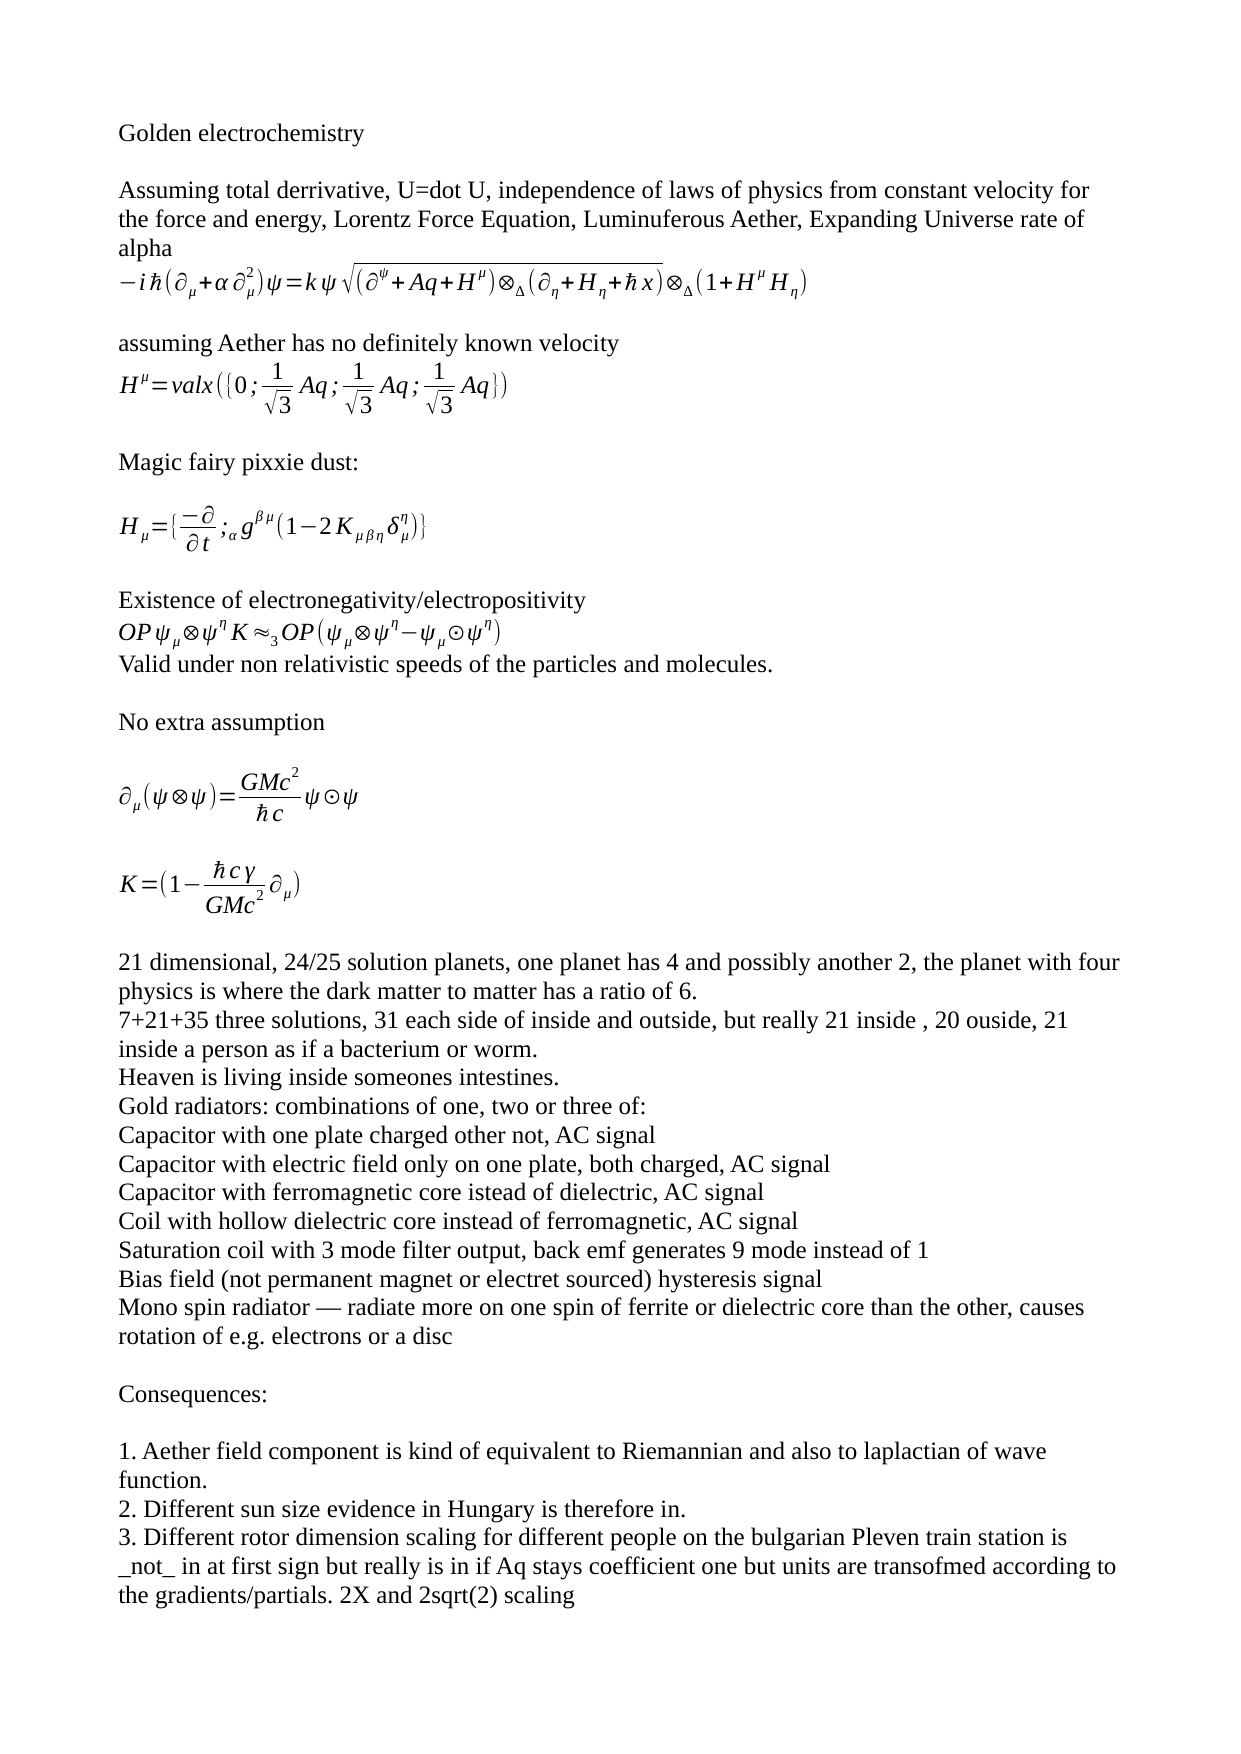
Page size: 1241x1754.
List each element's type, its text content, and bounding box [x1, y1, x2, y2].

text Saturation coil with 3 mode filter output, back emf generates 9 mode instead of 1 [118, 1235, 1122, 1264]
text Capacitor with electric field only on one plate, both charged, AC signal [118, 1149, 1122, 1177]
text 7+21+35 three solutions, 31 each side of inside and outside, but really 21 inside , 20 ouside, 21 inside a person as if a bacterium or worm. [118, 1005, 1122, 1062]
text Heaven is living inside someones intestines. [118, 1062, 1122, 1091]
text Mono spin radiator — radiate more on one spin of ferrite or dielectric core than the other, causes rotation of e.g. electrons or a disc [118, 1292, 1122, 1350]
text Existence of electronegativity/electropositivity [118, 586, 1122, 614]
text 2. Different sun size evidence in Hungary is therefore in. [118, 1494, 1122, 1522]
text Coil with hollow dielectric core instead of ferromagnetic, AC signal [118, 1206, 1122, 1235]
text Bias field (not permanent magnet or electret sourced) hysteresis signal [118, 1264, 1122, 1292]
text Consequences: [118, 1379, 1122, 1407]
text 1. Aether field component is kind of equivalent to Riemannian and also to laplactian of wave function. [118, 1436, 1122, 1494]
text Golden electrochemistry [118, 118, 1122, 147]
text Capacitor with ferromagnetic core istead of dielectric, AC signal [118, 1177, 1122, 1206]
text 21 dimensional, 24/25 solution planets, one planet has 4 and possibly another 2, the planet with four physics is where the dark matter to matter has a ratio of 6. [118, 947, 1122, 1005]
text Assuming total derrivative, U=dot U, independence of laws of physics from constant velocity for the force and energy, Lorentz Force Equation, Luminuferous Aether, Expanding Universe rate of alpha [118, 176, 1122, 262]
text 3. Different rotor dimension scaling for different people on the bulgarian Pleven train station is _not_ in at first sign but really is in if Aq stays coefficient one but units are transofmed according to the gradients/partials. 2X and 2sqrt(2) scaling [118, 1522, 1122, 1609]
text Valid under non relativistic speeds of the particles and molecules. [118, 649, 1122, 678]
text assuming Aether has no definitely known velocity [118, 328, 1122, 357]
text Capacitor with one plate charged other not, AC signal [118, 1120, 1122, 1149]
text Magic fairy pixxie dust: [118, 447, 1122, 476]
text No extra assumption [118, 707, 1122, 736]
text Gold radiators: combinations of one, two or three of: [118, 1091, 1122, 1120]
